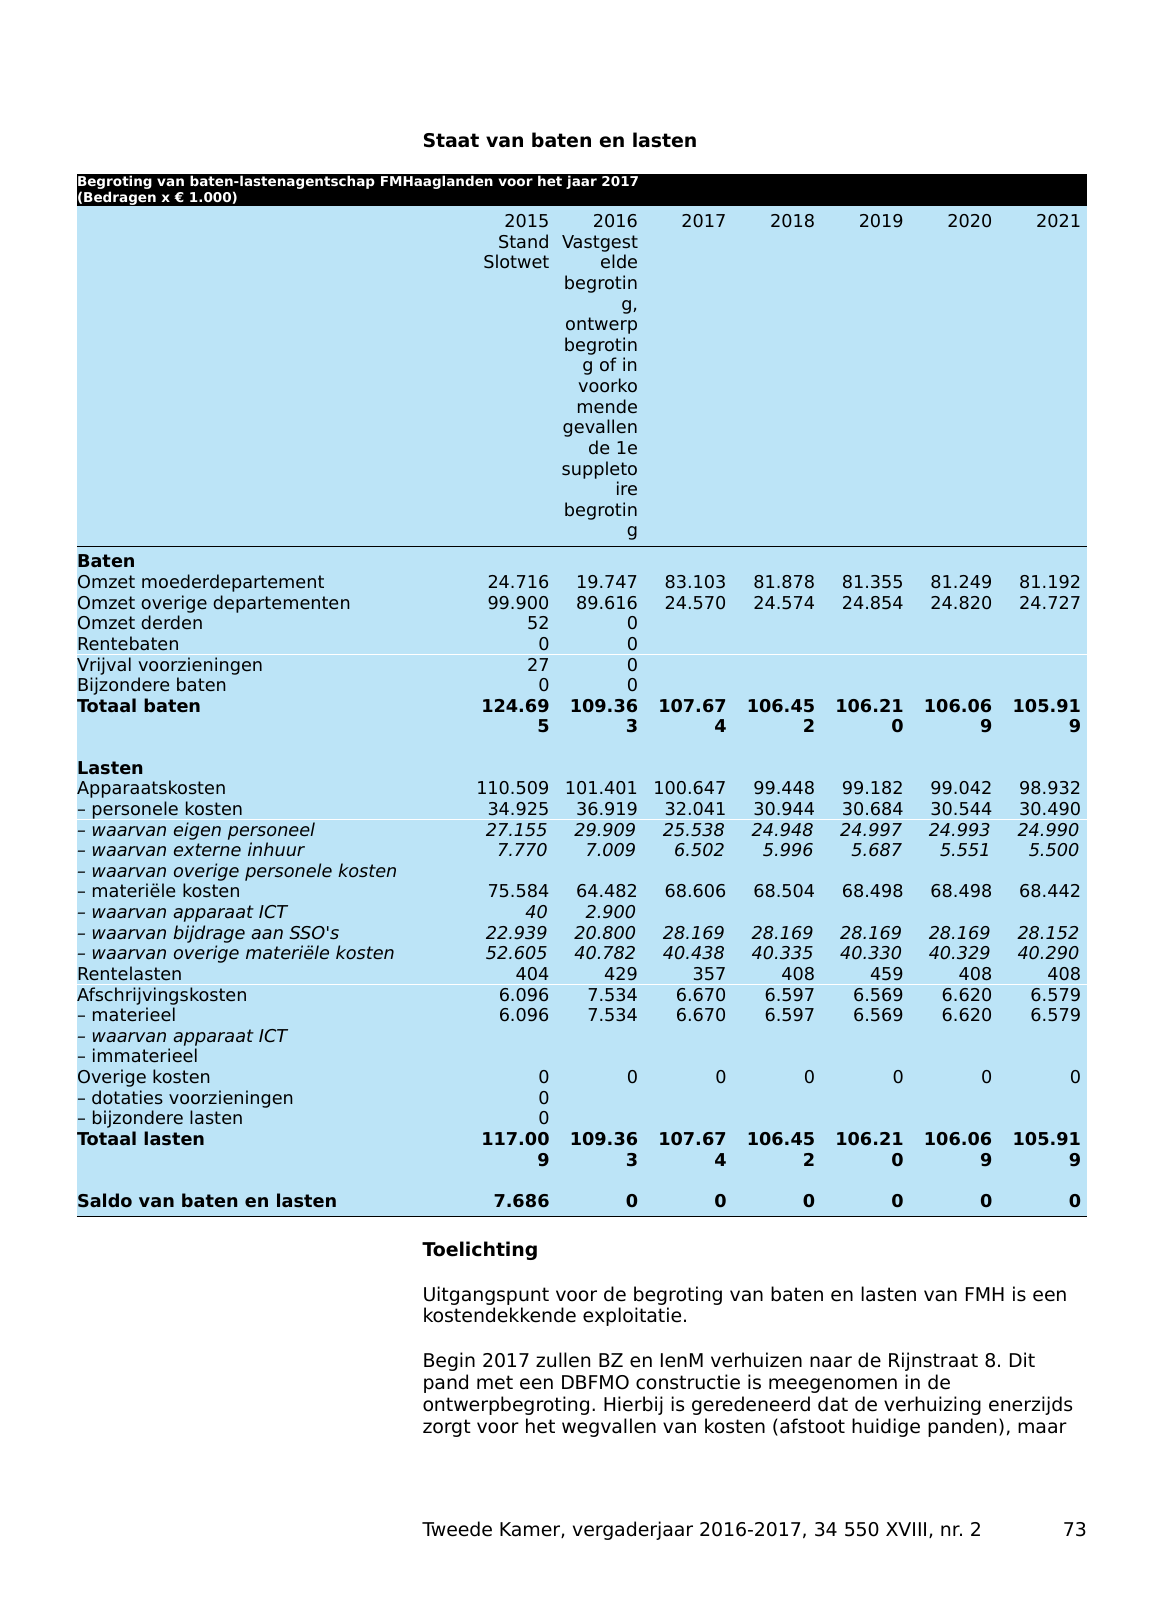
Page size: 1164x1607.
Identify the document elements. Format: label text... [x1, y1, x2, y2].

table_cell 5.500 [998, 840, 1087, 861]
table_cell [998, 655, 1087, 675]
table_cell 24.716 [466, 572, 555, 593]
table_header Begroting van baten-lastenagentschap FMHaaglanden voor het jaar 2017 (Bedragen x € 1.000) [77, 174, 1087, 205]
table_cell 68.606 [644, 881, 732, 902]
table_cell 2018 [732, 206, 821, 546]
table_cell 30.544 [909, 799, 998, 819]
text Begin 2017 zullen BZ en IenM verhuizen naar de Rijnstraat 8. Dit pand met een DBFMO constructie is meegenomen in de ontwerpbegroting. Hierbij is geredeneerd dat de verhuizing enerzijds zorgt voor het wegvallen van kosten (afstoot huidige panden), maar [422, 1349, 1087, 1437]
table_cell [555, 1026, 644, 1046]
table_cell Baten [77, 547, 466, 572]
table_cell [644, 675, 732, 696]
table_cell 81.878 [732, 572, 821, 593]
table_cell [909, 737, 998, 758]
table_cell [821, 1108, 909, 1129]
table_cell – personele kosten [77, 799, 466, 819]
table_cell 107.674 [644, 696, 732, 737]
table_cell [555, 758, 644, 778]
table_cell 110.509 [466, 778, 555, 799]
table_cell 124.695 [466, 696, 555, 737]
table_cell 0 [555, 655, 644, 675]
table_cell [909, 547, 998, 572]
table_cell 2.900 [555, 902, 644, 923]
table_cell 22.939 [466, 923, 555, 943]
table_cell 107.674 [644, 1129, 732, 1170]
table_cell 24.997 [821, 820, 909, 840]
table_cell [821, 758, 909, 778]
table_cell Rentelasten [77, 964, 466, 984]
table_cell – waarvan externe inhuur [77, 840, 466, 861]
table_cell 89.616 [555, 593, 644, 613]
table_cell 99.900 [466, 593, 555, 613]
table_cell – waarvan overige materiële kosten [77, 943, 466, 964]
table_cell Totaal baten [77, 696, 466, 737]
table_cell 40.290 [998, 943, 1087, 964]
table_cell 25.538 [644, 820, 732, 840]
table_cell 106.210 [821, 1129, 909, 1170]
table_cell [77, 1170, 466, 1191]
table_cell [555, 1108, 644, 1129]
table_cell 100.647 [644, 778, 732, 799]
table_cell [466, 1046, 555, 1067]
table_cell 20.800 [555, 923, 644, 943]
table_cell – waarvan eigen personeel [77, 820, 466, 840]
table_cell [644, 634, 732, 654]
table_cell 117.009 [466, 1129, 555, 1170]
table_cell [555, 1088, 644, 1108]
table_cell [732, 675, 821, 696]
table_cell 40.329 [909, 943, 998, 964]
table_cell 106.452 [732, 1129, 821, 1170]
table_cell [466, 1026, 555, 1046]
table_cell 28.169 [732, 923, 821, 943]
table_cell [909, 1088, 998, 1108]
table_cell 52 [466, 613, 555, 634]
table_cell Bijzondere baten [77, 675, 466, 696]
table_cell Afschrijvingskosten [77, 985, 466, 1005]
table_cell [732, 1170, 821, 1191]
table_cell [644, 902, 732, 923]
table_cell [644, 758, 732, 778]
table_cell 75.584 [466, 881, 555, 902]
table_cell 30.944 [732, 799, 821, 819]
table_cell 6.597 [732, 985, 821, 1005]
table_cell [821, 613, 909, 634]
table_cell [909, 1170, 998, 1191]
table_cell 0 [998, 1067, 1087, 1088]
table_cell [998, 861, 1087, 881]
table_cell [821, 1088, 909, 1108]
table_cell [732, 1088, 821, 1108]
table_cell 357 [644, 964, 732, 984]
table_cell 429 [555, 964, 644, 984]
table_cell [998, 613, 1087, 634]
table_cell 27 [466, 655, 555, 675]
table_cell [732, 902, 821, 923]
table_cell 6.096 [466, 985, 555, 1005]
table_cell – materieel [77, 1005, 466, 1026]
table_cell [644, 1108, 732, 1129]
table_cell 99.042 [909, 778, 998, 799]
table_cell 81.192 [998, 572, 1087, 593]
table_cell [821, 1046, 909, 1067]
table_cell 5.996 [732, 840, 821, 861]
table_cell 5.551 [909, 840, 998, 861]
table_cell [644, 1170, 732, 1191]
table_cell 34.925 [466, 799, 555, 819]
table_cell 6.597 [732, 1005, 821, 1026]
table_cell [644, 547, 732, 572]
table_cell 101.401 [555, 778, 644, 799]
table_cell 2015 Stand Slotwet [466, 206, 555, 546]
table_cell 7.534 [555, 1005, 644, 1026]
table_cell 24.820 [909, 593, 998, 613]
table_cell Omzet overige departementen [77, 593, 466, 613]
table_cell Vrijval voorzieningen [77, 655, 466, 675]
table_cell [732, 1046, 821, 1067]
table_cell 81.249 [909, 572, 998, 593]
table_cell [77, 206, 466, 546]
table_cell 0 [732, 1191, 821, 1216]
table_cell 408 [732, 964, 821, 984]
table_cell [821, 861, 909, 881]
table_cell 0 [821, 1191, 909, 1216]
table_cell 28.169 [821, 923, 909, 943]
table_cell 408 [998, 964, 1087, 984]
table_cell [466, 737, 555, 758]
table_cell 27.155 [466, 820, 555, 840]
table_cell [909, 1026, 998, 1046]
table_cell [466, 861, 555, 881]
table_cell [821, 1026, 909, 1046]
table_cell 109.363 [555, 1129, 644, 1170]
table_cell 5.687 [821, 840, 909, 861]
table_cell 0 [466, 1067, 555, 1088]
table_cell 408 [909, 964, 998, 984]
table_cell 64.482 [555, 881, 644, 902]
table_cell 0 [998, 1191, 1087, 1216]
table_cell 68.442 [998, 881, 1087, 902]
table_cell 6.569 [821, 985, 909, 1005]
table_cell 6.670 [644, 1005, 732, 1026]
table_cell [909, 1108, 998, 1129]
table_cell 68.504 [732, 881, 821, 902]
table_cell [555, 737, 644, 758]
table_cell [732, 655, 821, 675]
table_cell 0 [555, 613, 644, 634]
table_cell 2021 [998, 206, 1087, 546]
table_cell 0 [909, 1191, 998, 1216]
table_cell [998, 1108, 1087, 1129]
table_cell 68.498 [909, 881, 998, 902]
table_cell 6.579 [998, 1005, 1087, 1026]
table_cell – materiële kosten [77, 881, 466, 902]
table_cell 7.770 [466, 840, 555, 861]
table_cell 0 [732, 1067, 821, 1088]
table_cell 2019 [821, 206, 909, 546]
table_cell 459 [821, 964, 909, 984]
table_cell [555, 861, 644, 881]
table_cell 40.330 [821, 943, 909, 964]
table_cell 6.579 [998, 985, 1087, 1005]
table_cell 2020 [909, 206, 998, 546]
table_cell [644, 1026, 732, 1046]
table_cell 7.009 [555, 840, 644, 861]
table_cell [821, 634, 909, 654]
table_cell [909, 1046, 998, 1067]
table_cell 24.570 [644, 593, 732, 613]
table_cell 28.169 [644, 923, 732, 943]
table_cell 7.686 [466, 1191, 555, 1216]
table_cell 0 [466, 634, 555, 654]
table_cell [909, 675, 998, 696]
table_cell 40.782 [555, 943, 644, 964]
table_cell [732, 634, 821, 654]
table_cell 98.932 [998, 778, 1087, 799]
table_cell 106.069 [909, 1129, 998, 1170]
table_cell 0 [555, 675, 644, 696]
table_cell Lasten [77, 758, 466, 778]
table_cell 28.152 [998, 923, 1087, 943]
table_cell [821, 547, 909, 572]
table_cell – dotaties voorzieningen [77, 1088, 466, 1108]
table_cell 81.355 [821, 572, 909, 593]
table_cell 2017 [644, 206, 732, 546]
table_cell 6.620 [909, 985, 998, 1005]
table_cell [821, 737, 909, 758]
table_cell 0 [555, 634, 644, 654]
table_cell 6.670 [644, 985, 732, 1005]
table_cell 0 [466, 1108, 555, 1129]
table_cell 404 [466, 964, 555, 984]
table_cell 36.919 [555, 799, 644, 819]
table_cell 6.569 [821, 1005, 909, 1026]
table_cell [821, 655, 909, 675]
table_cell [998, 758, 1087, 778]
table_cell [998, 634, 1087, 654]
table_cell [644, 1046, 732, 1067]
table_cell [821, 902, 909, 923]
table_cell [821, 675, 909, 696]
table_cell 32.041 [644, 799, 732, 819]
table_cell 29.909 [555, 820, 644, 840]
table_cell 19.747 [555, 572, 644, 593]
table_cell 40 [466, 902, 555, 923]
table_cell [644, 737, 732, 758]
table_cell [732, 1026, 821, 1046]
table_cell 7.534 [555, 985, 644, 1005]
table_cell 105.919 [998, 1129, 1087, 1170]
table_cell [732, 547, 821, 572]
table_cell 0 [821, 1067, 909, 1088]
table_cell [909, 634, 998, 654]
table_cell 24.948 [732, 820, 821, 840]
table_cell 0 [466, 675, 555, 696]
table_cell [644, 1088, 732, 1108]
subtitle Staat van baten en lasten [422, 130, 1087, 152]
table_cell [998, 1026, 1087, 1046]
table_cell [909, 861, 998, 881]
table_cell Apparaatskosten [77, 778, 466, 799]
table_cell 106.452 [732, 696, 821, 737]
table_cell [909, 758, 998, 778]
table_cell 30.490 [998, 799, 1087, 819]
table_cell – waarvan bijdrage aan SSO's [77, 923, 466, 943]
table_cell 99.448 [732, 778, 821, 799]
subtitle Toelichting [422, 1239, 1087, 1261]
table_cell [466, 1170, 555, 1191]
table_cell 106.210 [821, 696, 909, 737]
table_cell – bijzondere lasten [77, 1108, 466, 1129]
table_cell [998, 1088, 1087, 1108]
table_cell [909, 902, 998, 923]
table_cell [998, 737, 1087, 758]
table_cell 6.096 [466, 1005, 555, 1026]
table_cell 0 [466, 1088, 555, 1108]
table_cell 0 [909, 1067, 998, 1088]
table_cell 68.498 [821, 881, 909, 902]
table_cell [732, 1108, 821, 1129]
table_cell [732, 613, 821, 634]
table_cell 0 [555, 1191, 644, 1216]
table_cell 0 [555, 1067, 644, 1088]
table_cell Totaal lasten [77, 1129, 466, 1170]
table_cell Rentebaten [77, 634, 466, 654]
table_cell – waarvan apparaat ICT [77, 902, 466, 923]
table_cell [732, 861, 821, 881]
table_cell Omzet derden [77, 613, 466, 634]
table_cell 24.854 [821, 593, 909, 613]
table_cell 30.684 [821, 799, 909, 819]
table_cell [644, 613, 732, 634]
table_cell – waarvan overige personele kosten [77, 861, 466, 881]
table_cell 24.990 [998, 820, 1087, 840]
table_cell 0 [644, 1067, 732, 1088]
table_cell 109.363 [555, 696, 644, 737]
table_cell 99.182 [821, 778, 909, 799]
table_cell 40.438 [644, 943, 732, 964]
table_cell 6.502 [644, 840, 732, 861]
table_cell [555, 1170, 644, 1191]
table_cell 106.069 [909, 696, 998, 737]
table_cell [909, 655, 998, 675]
table_cell Saldo van baten en lasten [77, 1191, 466, 1216]
table_cell [998, 902, 1087, 923]
table_cell 28.169 [909, 923, 998, 943]
table_cell Omzet moederdepartement [77, 572, 466, 593]
table_cell [998, 1170, 1087, 1191]
table_cell [732, 737, 821, 758]
table_cell [644, 861, 732, 881]
table_cell 40.335 [732, 943, 821, 964]
table_cell [732, 758, 821, 778]
table_cell Overige kosten [77, 1067, 466, 1088]
table_cell [998, 1046, 1087, 1067]
table_cell [909, 613, 998, 634]
table_cell 105.919 [998, 696, 1087, 737]
table_cell 0 [644, 1191, 732, 1216]
table_cell [644, 655, 732, 675]
table_cell [821, 1170, 909, 1191]
table_cell [77, 737, 466, 758]
table_cell [555, 547, 644, 572]
table_cell [555, 1046, 644, 1067]
table_cell 6.620 [909, 1005, 998, 1026]
table_cell 24.993 [909, 820, 998, 840]
table_cell [998, 547, 1087, 572]
table_cell 52.605 [466, 943, 555, 964]
table_cell 83.103 [644, 572, 732, 593]
table_cell 24.727 [998, 593, 1087, 613]
text Uitgangspunt voor de begroting van baten en lasten van FMH is een kostendekkende exploitatie. [422, 1283, 1087, 1327]
table_cell – waarvan apparaat ICT [77, 1026, 466, 1046]
table_cell [998, 675, 1087, 696]
table_cell – immaterieel [77, 1046, 466, 1067]
table_cell [466, 758, 555, 778]
table_cell 24.574 [732, 593, 821, 613]
table_cell 2016 Vastgestelde begroting, ontwerpbegroting of in voorkomende gevallen de 1e suppletoire begroting [555, 206, 644, 546]
table_cell [466, 547, 555, 572]
